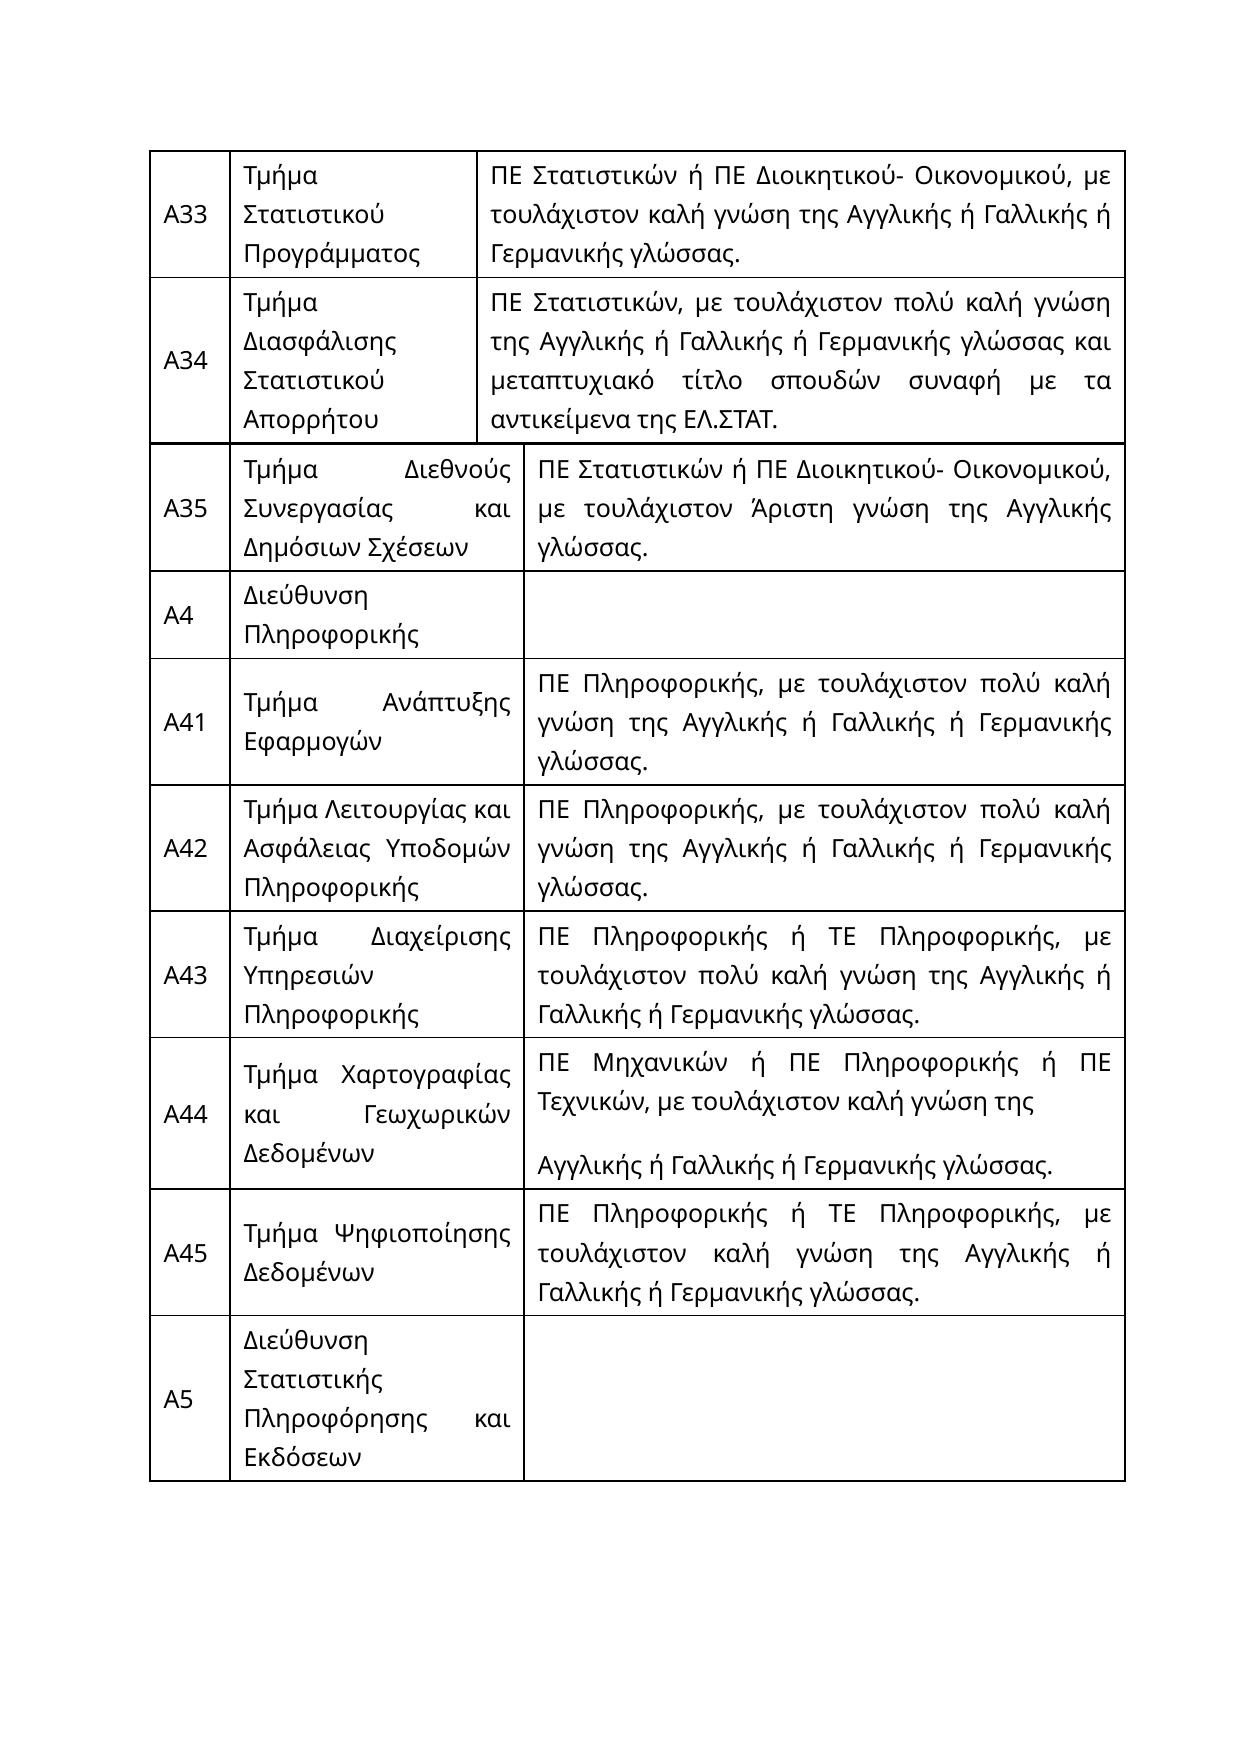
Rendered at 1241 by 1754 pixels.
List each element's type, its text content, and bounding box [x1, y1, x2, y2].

table_cell [525, 1316, 1124, 1480]
table_cell ΠΕ Μηχανικών ή ΠΕ Πληροφορικής ή ΠΕ Τεχνικών, με τουλάχιστον καλή γνώση της Αγγλικής ή Γαλλικής ή Γερμανικής γλώσσας. [525, 1038, 1124, 1188]
table_cell Διεύθυνση Στατιστικής Πληροφόρησης και Εκδόσεων [231, 1316, 523, 1480]
table_cell Α45 [151, 1190, 229, 1315]
table_cell Α43 [151, 912, 229, 1037]
table_cell ΠΕ Στατιστικών ή ΠΕ Διοικητικού- Οικονομικού, με τουλάχιστον καλή γνώση της Αγγλικής ή Γαλλικής ή Γερμανικής γλώσσας. [478, 152, 1124, 276]
table_cell Α5 [151, 1316, 229, 1480]
table_cell Διεύθυνση Πληροφορικής [231, 572, 523, 657]
table_cell [525, 572, 1124, 657]
table_cell ΠΕ Πληροφορικής ή ΤΕ Πληροφορικής, με τουλάχιστον πολύ καλή γνώση της Αγγλικής ή Γαλλικής ή Γερμανικής γλώσσας. [525, 912, 1124, 1037]
table_cell Τμήμα Διαχείρισης Υπηρεσιών Πληροφορικής [231, 912, 523, 1037]
table_cell Τμήμα Ψηφιοποίησης Δεδομένων [231, 1190, 523, 1315]
table_cell ΠΕ Πληροφορικής ή ΤΕ Πληροφορικής, με τουλάχιστον καλή γνώση της Αγγλικής ή Γαλλικής ή Γερμανικής γλώσσας. [525, 1190, 1124, 1315]
table_cell Τμήμα Διασφάλισης Στατιστικού Απορρήτου [231, 278, 476, 442]
table_cell Α34 [151, 278, 229, 442]
table_cell Α33 [151, 152, 229, 276]
table_cell Α42 [151, 786, 229, 910]
table_cell Τμήμα Στατιστικού Προγράμματος [231, 152, 476, 276]
table_header Τμήμα Διεθνούς Συνεργασίας και Δημόσιων Σχέσεων [231, 445, 523, 570]
table_cell Α44 [151, 1038, 229, 1188]
table_cell ΠΕ Πληροφορικής, με τουλάχιστον πολύ καλή γνώση της Αγγλικής ή Γαλλικής ή Γερμανικής γλώσσας. [525, 786, 1124, 910]
table_cell Α41 [151, 659, 229, 784]
table_cell Τμήμα Χαρτογραφίας και Γεωχωρικών Δεδομένων [231, 1038, 523, 1188]
table_cell Τμήμα Λειτουργίας και Ασφάλειας Υποδομών Πληροφορικής [231, 786, 523, 910]
table_header ΠΕ Στατιστικών ή ΠΕ Διοικητικού- Οικονομικού, με τουλάχιστον Άριστη γνώση της Αγγλικής γλώσσας. [525, 445, 1124, 570]
table_cell ΠΕ Στατιστικών, με τουλάχιστον πολύ καλή γνώση της Αγγλικής ή Γαλλικής ή Γερμανικής γλώσσας και μεταπτυχιακό τίτλο σπουδών συναφή με τα αντικείμενα της ΕΛ.ΣΤΑΤ. [478, 278, 1124, 442]
table_cell Τμήμα Ανάπτυξης Εφαρμογών [231, 659, 523, 784]
table_cell Α4 [151, 572, 229, 657]
table_header Α35 [151, 445, 229, 570]
table_cell ΠΕ Πληροφορικής, με τουλάχιστον πολύ καλή γνώση της Αγγλικής ή Γαλλικής ή Γερμανικής γλώσσας. [525, 659, 1124, 784]
